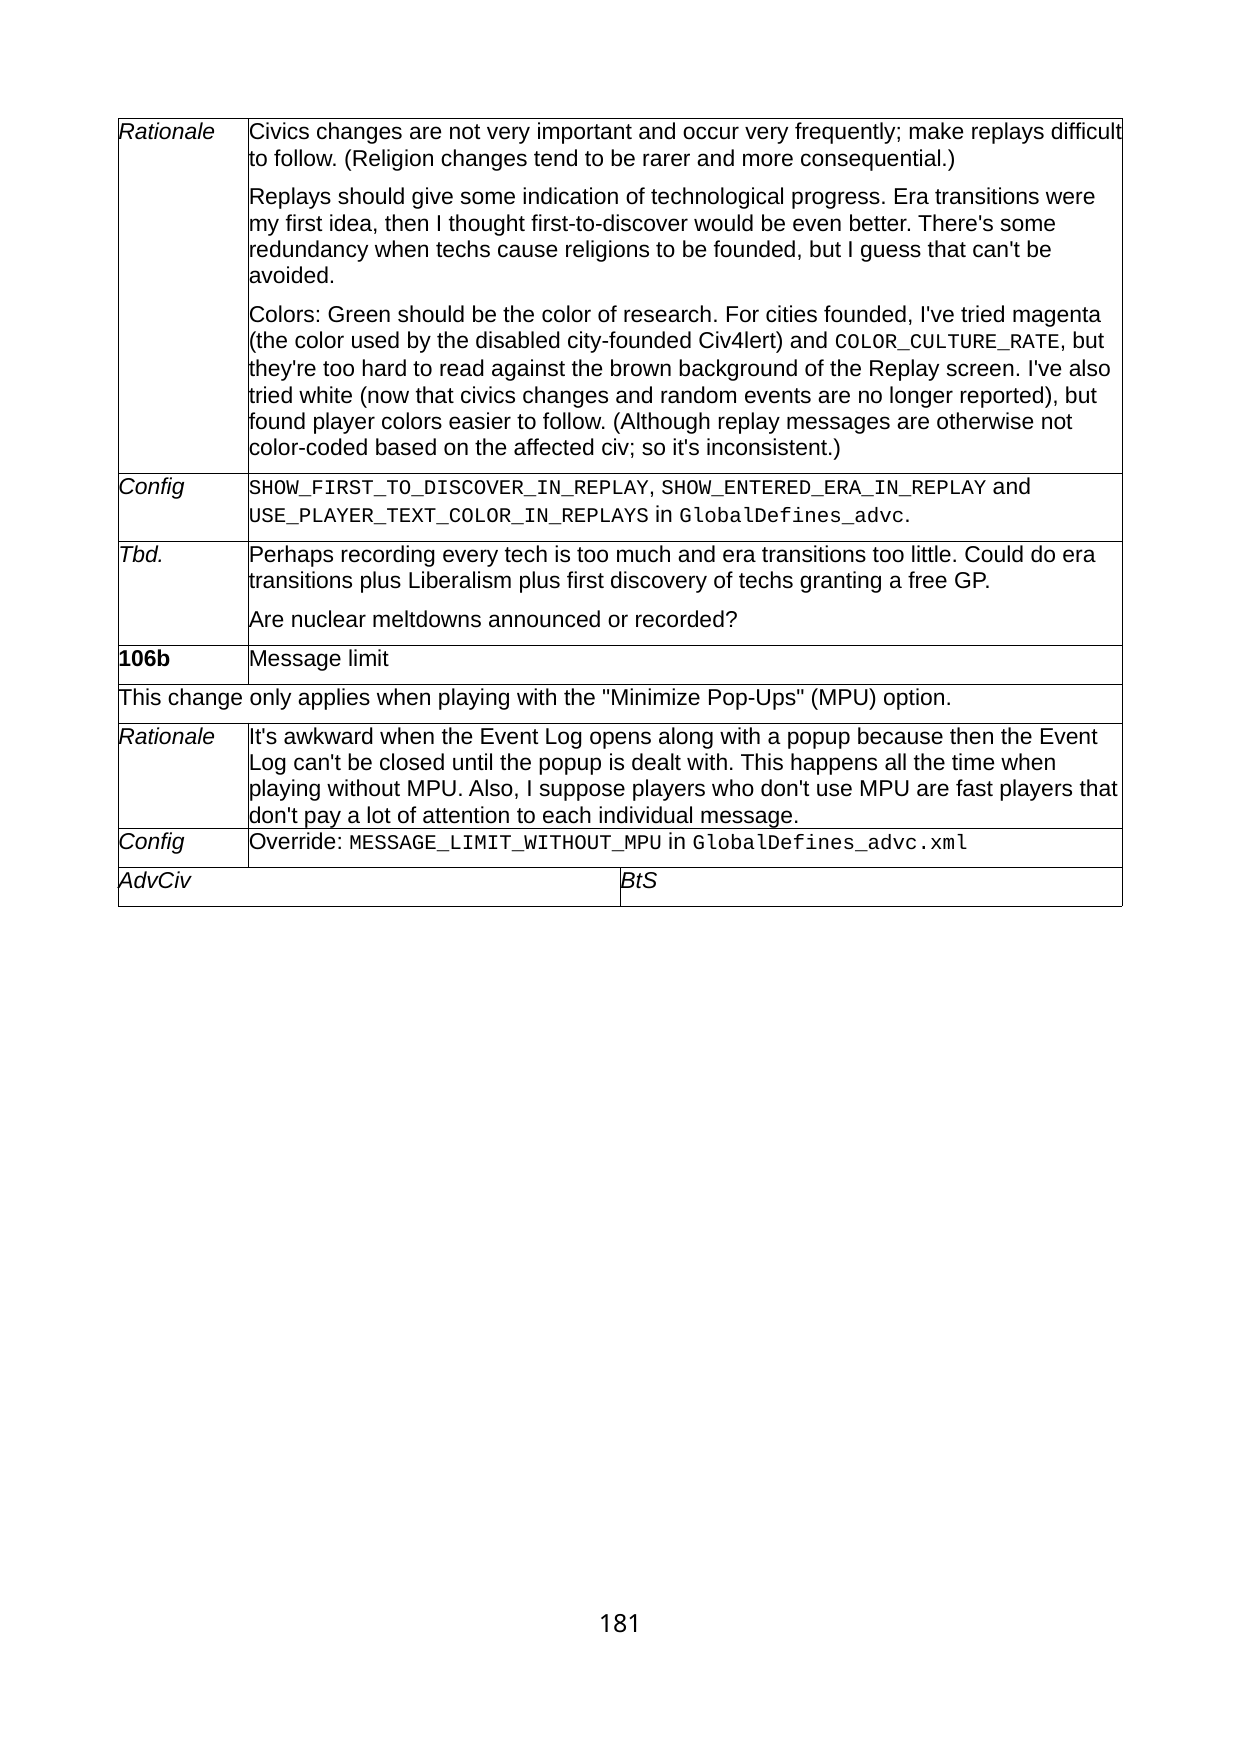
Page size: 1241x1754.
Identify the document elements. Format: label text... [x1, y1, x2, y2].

table_cell Tbd. [119, 542, 248, 645]
table_cell Message limit [249, 646, 1122, 684]
table_cell AdvCiv [119, 868, 620, 906]
table_cell BtS [621, 868, 1122, 906]
table_cell Config [119, 474, 248, 541]
table_cell Civics changes are not very important and occur very frequently; make replays difficult to follow. (Religion changes tend to be rarer and more consequential.) Replays should give some indication of technological progress. Era transitions were my first idea, then I thought first-to-discover would be even better. There's some redundancy when techs cause religions to be founded, but I guess that can't be avoided. Colors: Green should be the color of research. For cities founded, I've tried magenta (the color used by the disabled city-founded Civ4lert) and COLOR_CULTURE_RATE, but they're too hard to read against the brown background of the Replay screen. I've also tried white (now that civics changes and random events are no longer reported), but found player colors easier to follow. (Although replay messages are otherwise not color-coded based on the affected civ; so it's inconsistent.) [249, 119, 1122, 473]
table_cell Override: MESSAGE_LIMIT_WITHOUT_MPU in GlobalDefines_advc.xml [249, 829, 1122, 867]
table_cell Perhaps recording every tech is too much and era transitions too little. Could do era transitions plus Liberalism plus first discovery of techs granting a free GP. Are nuclear meltdowns announced or recorded? [249, 542, 1122, 645]
table_cell It's awkward when the Event Log opens along with a popup because then the Event Log can't be closed until the popup is dealt with. This happens all the time when playing without MPU. Also, I suppose players who don't use MPU are fast players that don't pay a lot of attention to each individual message. [249, 724, 1122, 828]
table_cell SHOW_FIRST_TO_DISCOVER_IN_REPLAY, SHOW_ENTERED_ERA_IN_REPLAY and USE_PLAYER_TEXT_COLOR_IN_REPLAYS in GlobalDefines_advc. [249, 474, 1122, 541]
table_cell Rationale [119, 119, 248, 473]
table_cell Rationale [119, 724, 248, 828]
table_cell Config [119, 829, 248, 867]
table_cell This change only applies when playing with the "Minimize Pop-Ups" (MPU) option. [119, 685, 1122, 723]
table_cell 106b [119, 646, 248, 684]
